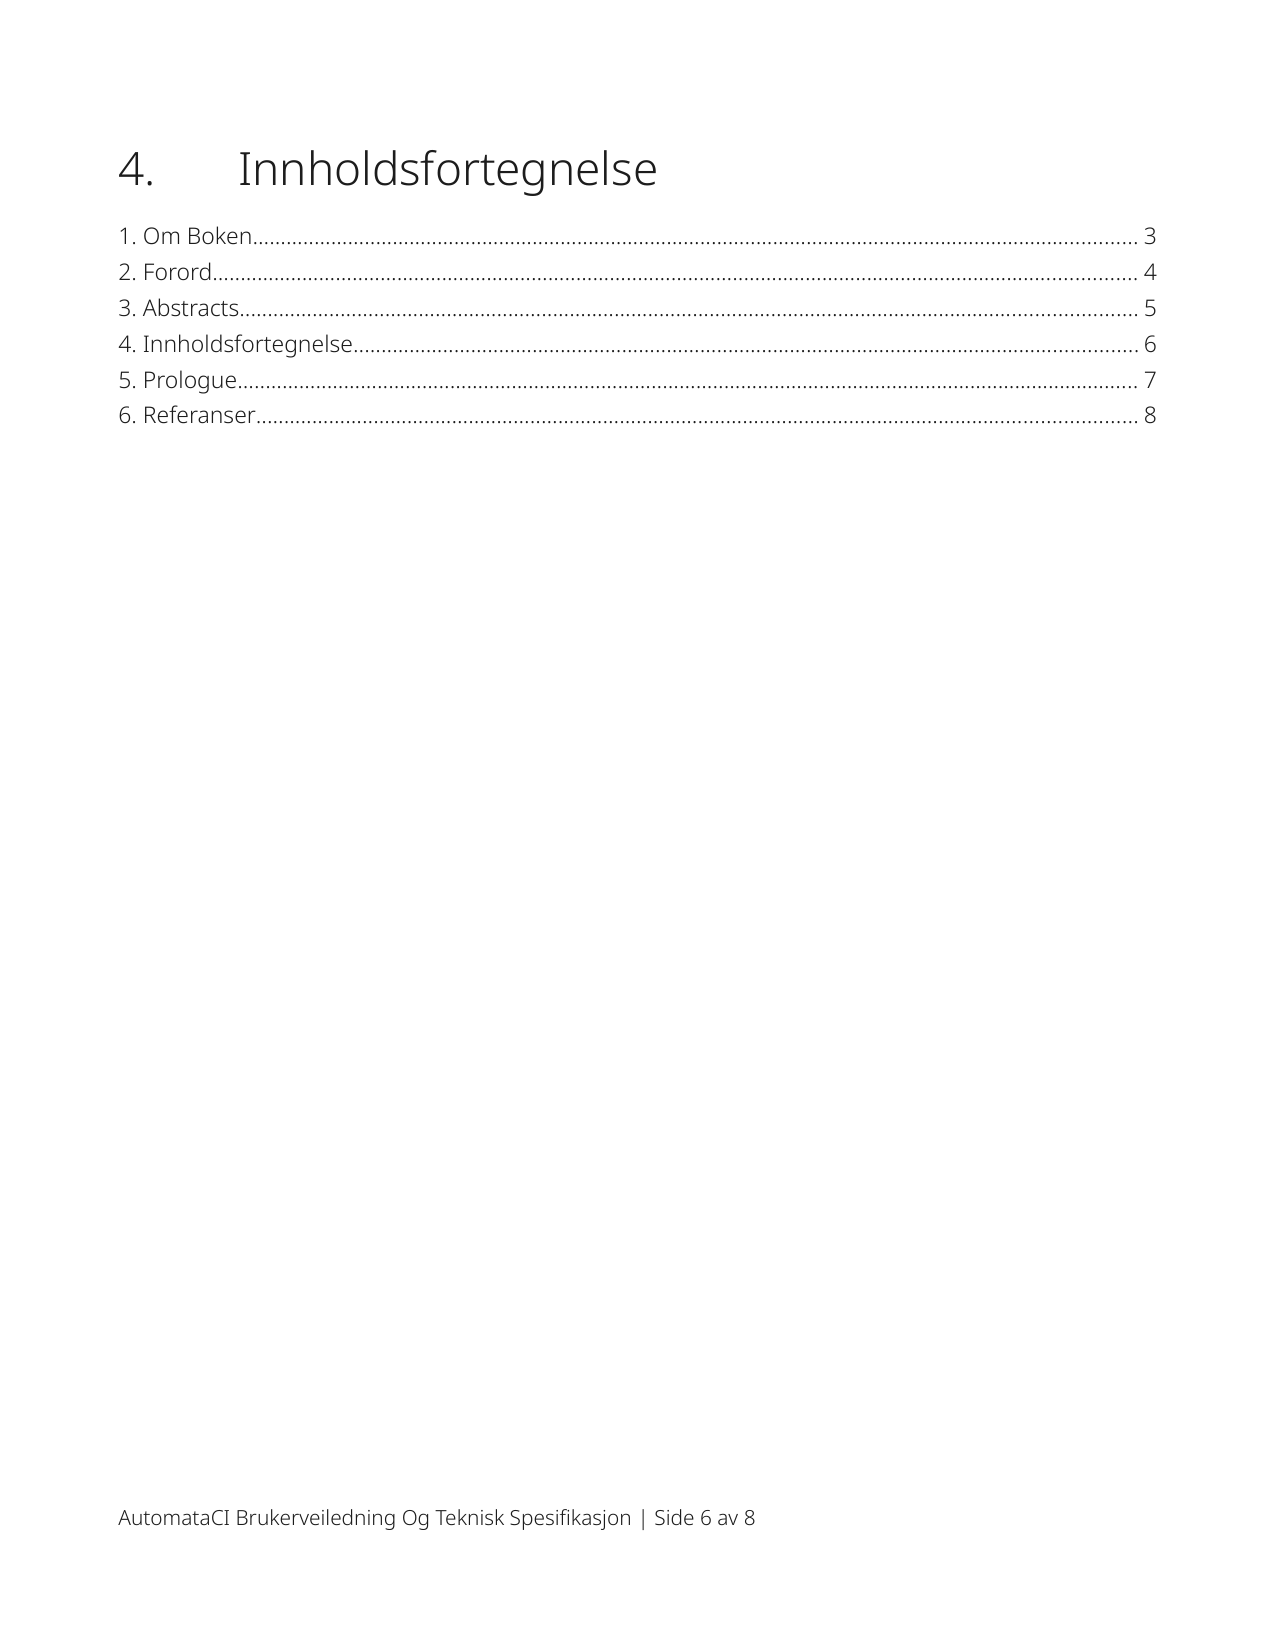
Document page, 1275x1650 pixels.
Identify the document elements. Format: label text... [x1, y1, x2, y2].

text 4. Innholdsfortegnelse 6 [118, 328, 1157, 359]
text 5. Prologue 7 [118, 363, 1157, 395]
text 2. Forord 4 [118, 256, 1157, 287]
text 6. Referanser 8 [118, 399, 1157, 431]
text 1. Om Boken 3 [118, 220, 1157, 251]
subtitle Innholdsfortegnelse [118, 136, 1157, 198]
text 3. Abstracts 5 [118, 292, 1157, 323]
